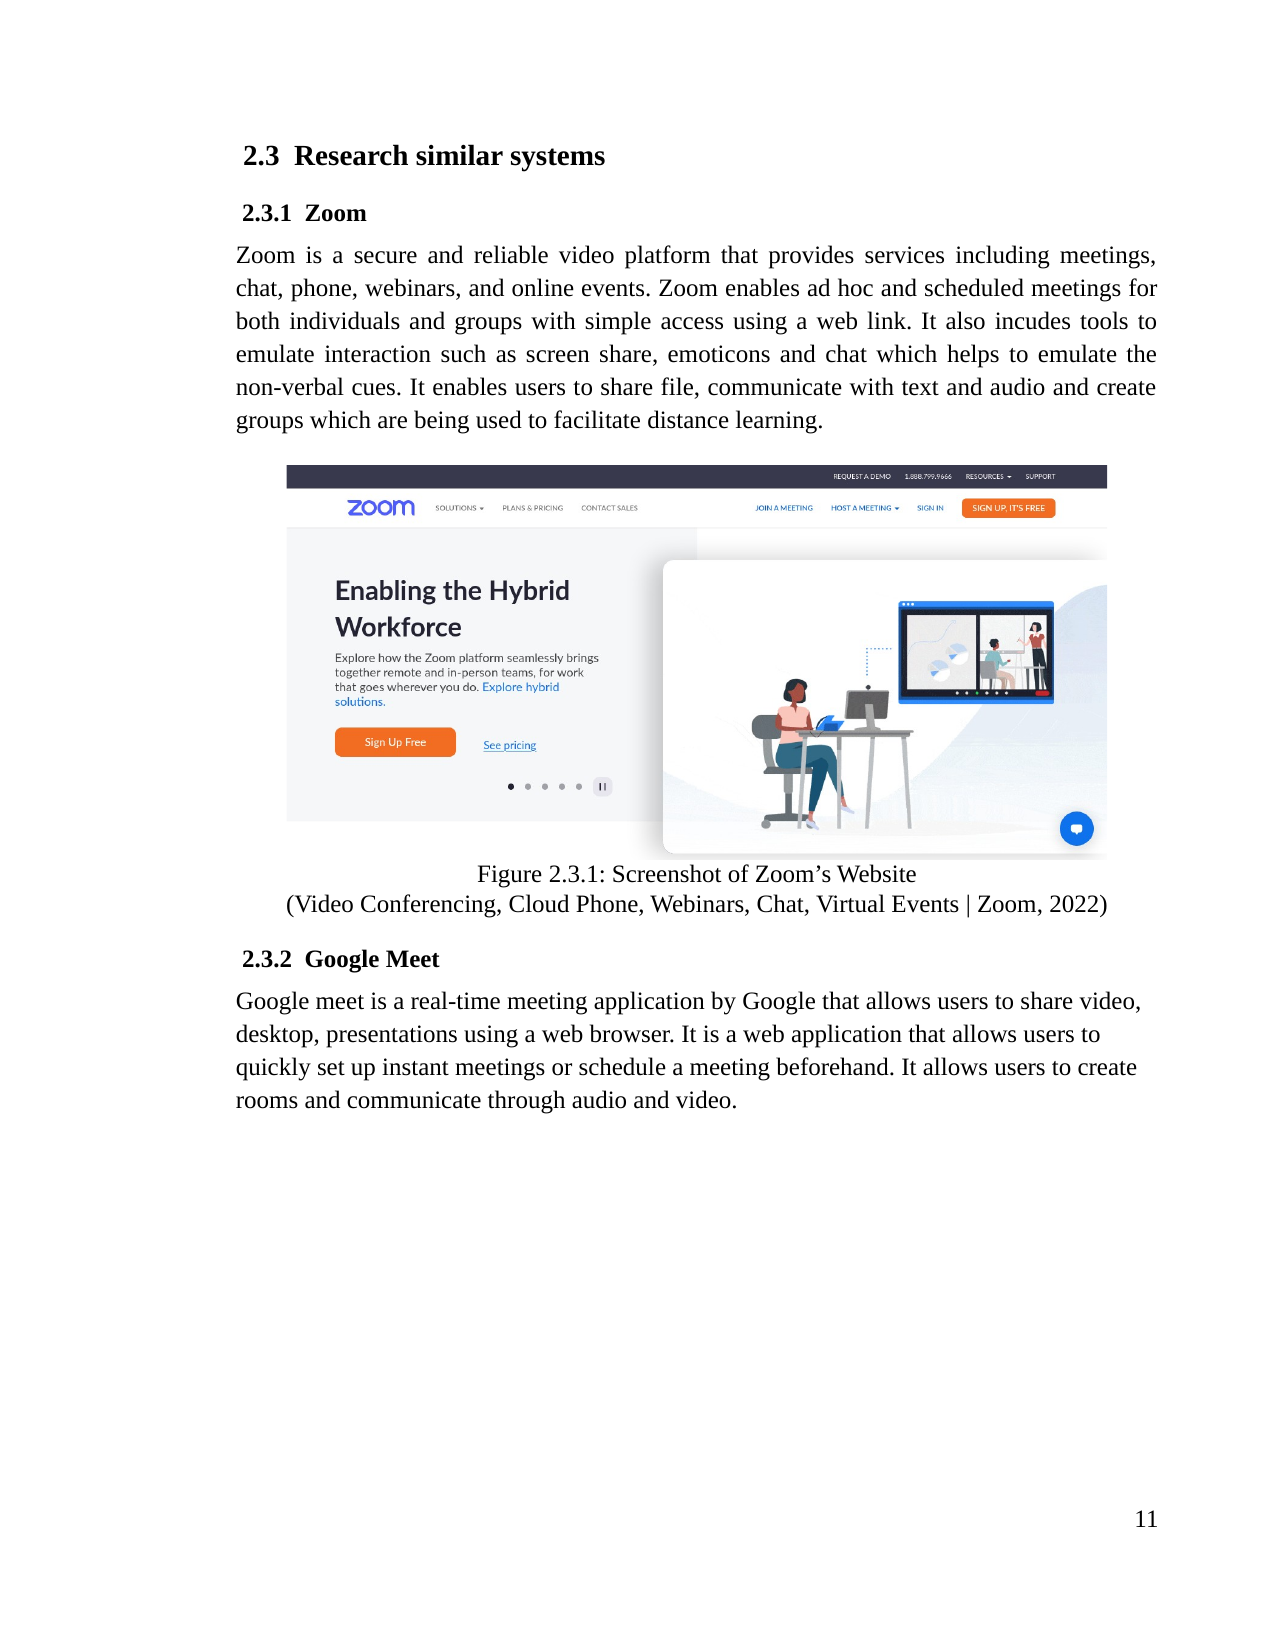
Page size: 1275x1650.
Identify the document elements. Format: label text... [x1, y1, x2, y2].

text Zoom is a secure and reliable video platform that provides services including meetings, chat, phone, webinars, and online events. Zoom enables ad hoc and scheduled meetings for both individuals and groups with simple access using a web link. It also incudes tools to emulate interaction such as screen share, emoticons and chat which helps to emulate the non-verbal cues. It enables users to share file, communicate with text and audio and create groups which are being used to facilitate distance learning. [236, 240, 1158, 433]
text Google meet is a real-time meeting application by Google that allows users to share video, desktop, presentations using a web browser. It is a web application that allows users to quickly set up instant meetings or schedule a meeting beforehand. It allows users to create rooms and communicate through audio and video. [236, 986, 1158, 1114]
text (Video Conferencing, Cloud Phone, Webinars, Chat, Virtual Events | Zoom, 2022) [236, 889, 1158, 917]
subtitle Zoom [236, 198, 1158, 227]
subtitle Google Meet [236, 944, 1158, 973]
text Figure 2.3.1: Screenshot of Zoom’s Website [287, 860, 1107, 888]
picture [286, 465, 1108, 860]
subtitle Research similar systems [236, 138, 1158, 171]
